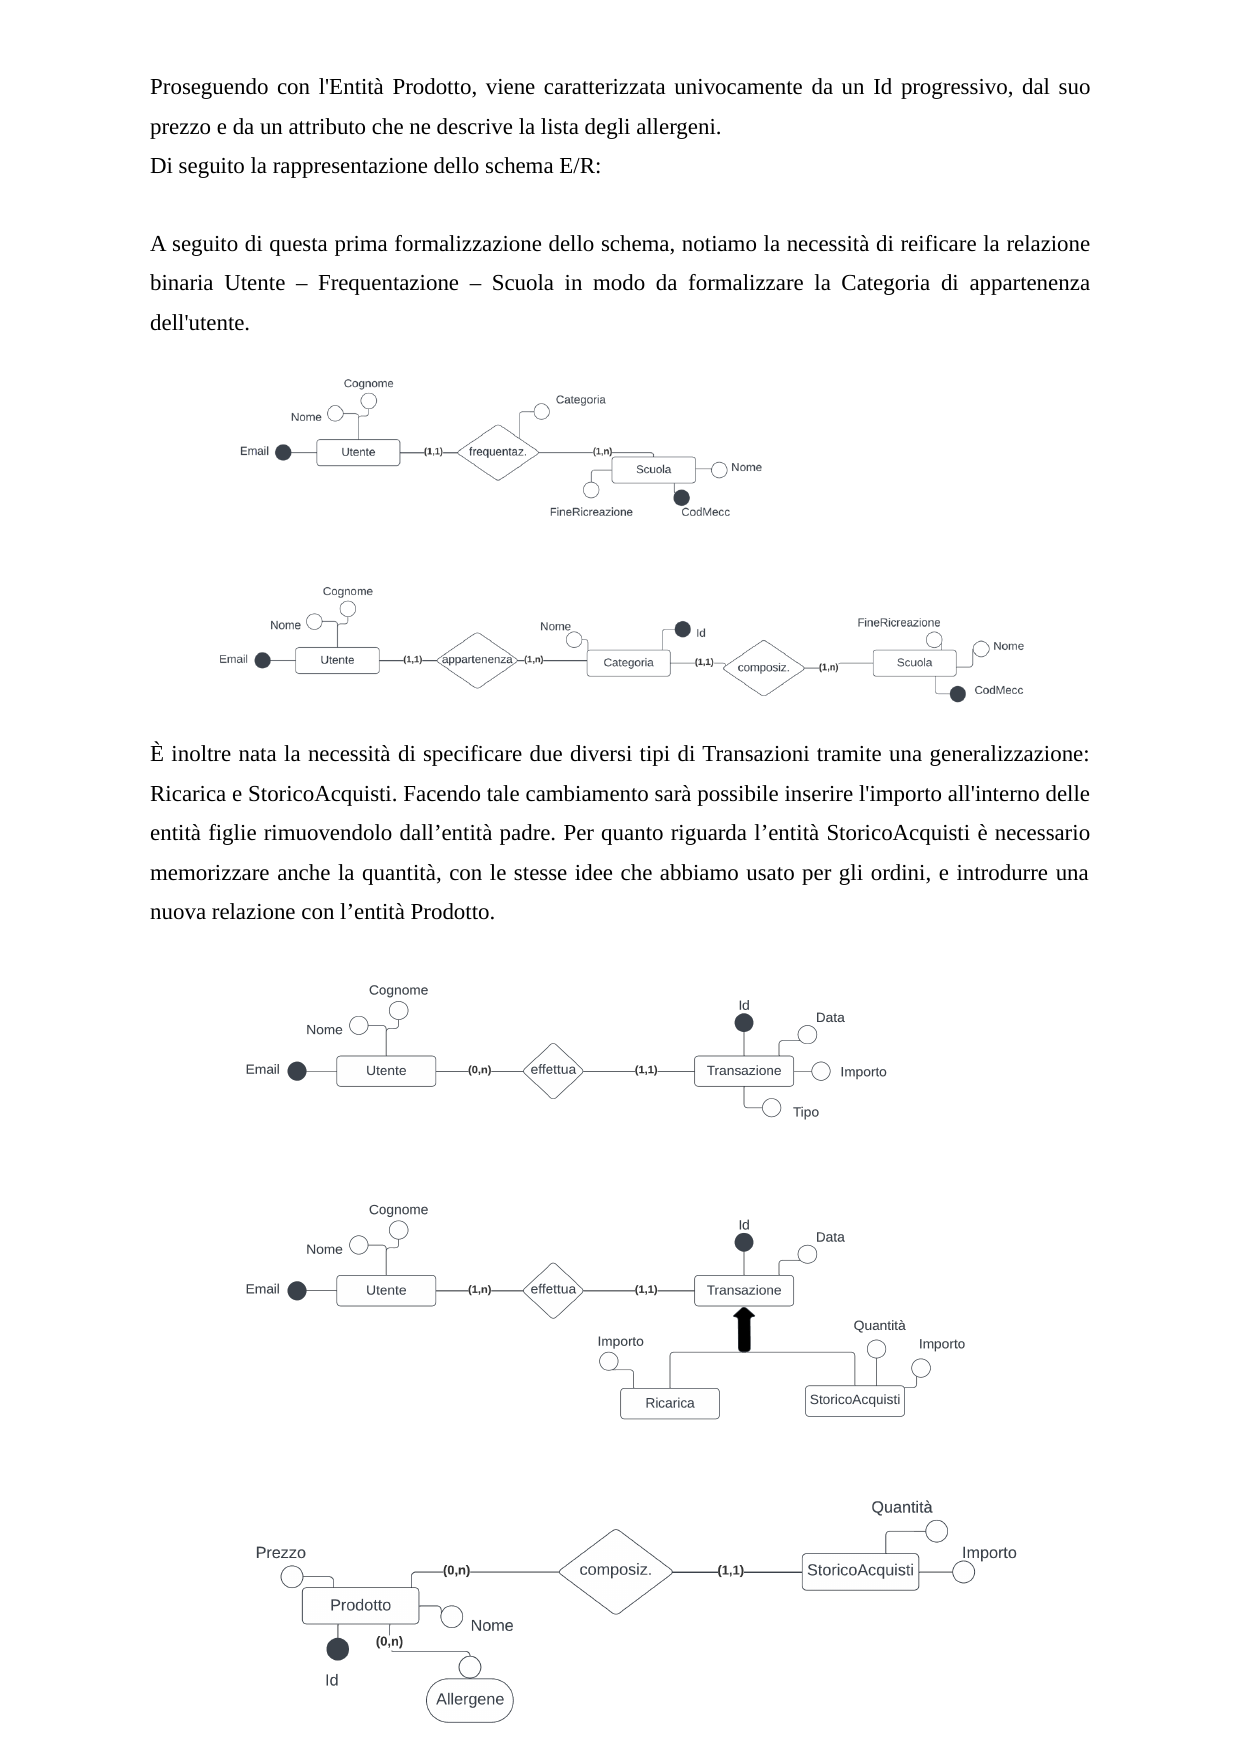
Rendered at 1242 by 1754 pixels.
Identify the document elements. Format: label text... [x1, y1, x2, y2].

text Proseguendo con l'Entità Prodotto, viene caratterizzata univocamente da un Id progressivo, dal suo prezzo e da un attributo che ne descrive la lista degli allergeni. [150, 73, 1092, 139]
text A seguito di questa prima formalizzazione dello schema, notiamo la necessità di reificare la relazione binaria Utente – Frequentazione – Scuola in modo da formalizzare la Categoria di appartenenza dell'utente. [150, 230, 1092, 335]
text Di seguito la rappresentazione dello schema E/R: [150, 152, 1092, 179]
text È inoltre nata la necessità di specificare due diversi tipi di Transazioni tramite una generalizzazione: Ricarica e StoricoAcquisti. Facendo tale cambiamento sarà possibile inserire l'importo all'interno delle entità figlie rimuovendolo dall’entità padre. Per quanto riguarda l’entità StoricoAcquisti è necessario memorizzare anche la quantità, con le stesse idee che abbiamo usato per gli ordini, e introdurre una nuova relazione con l’entità Prodotto. [150, 741, 1092, 925]
